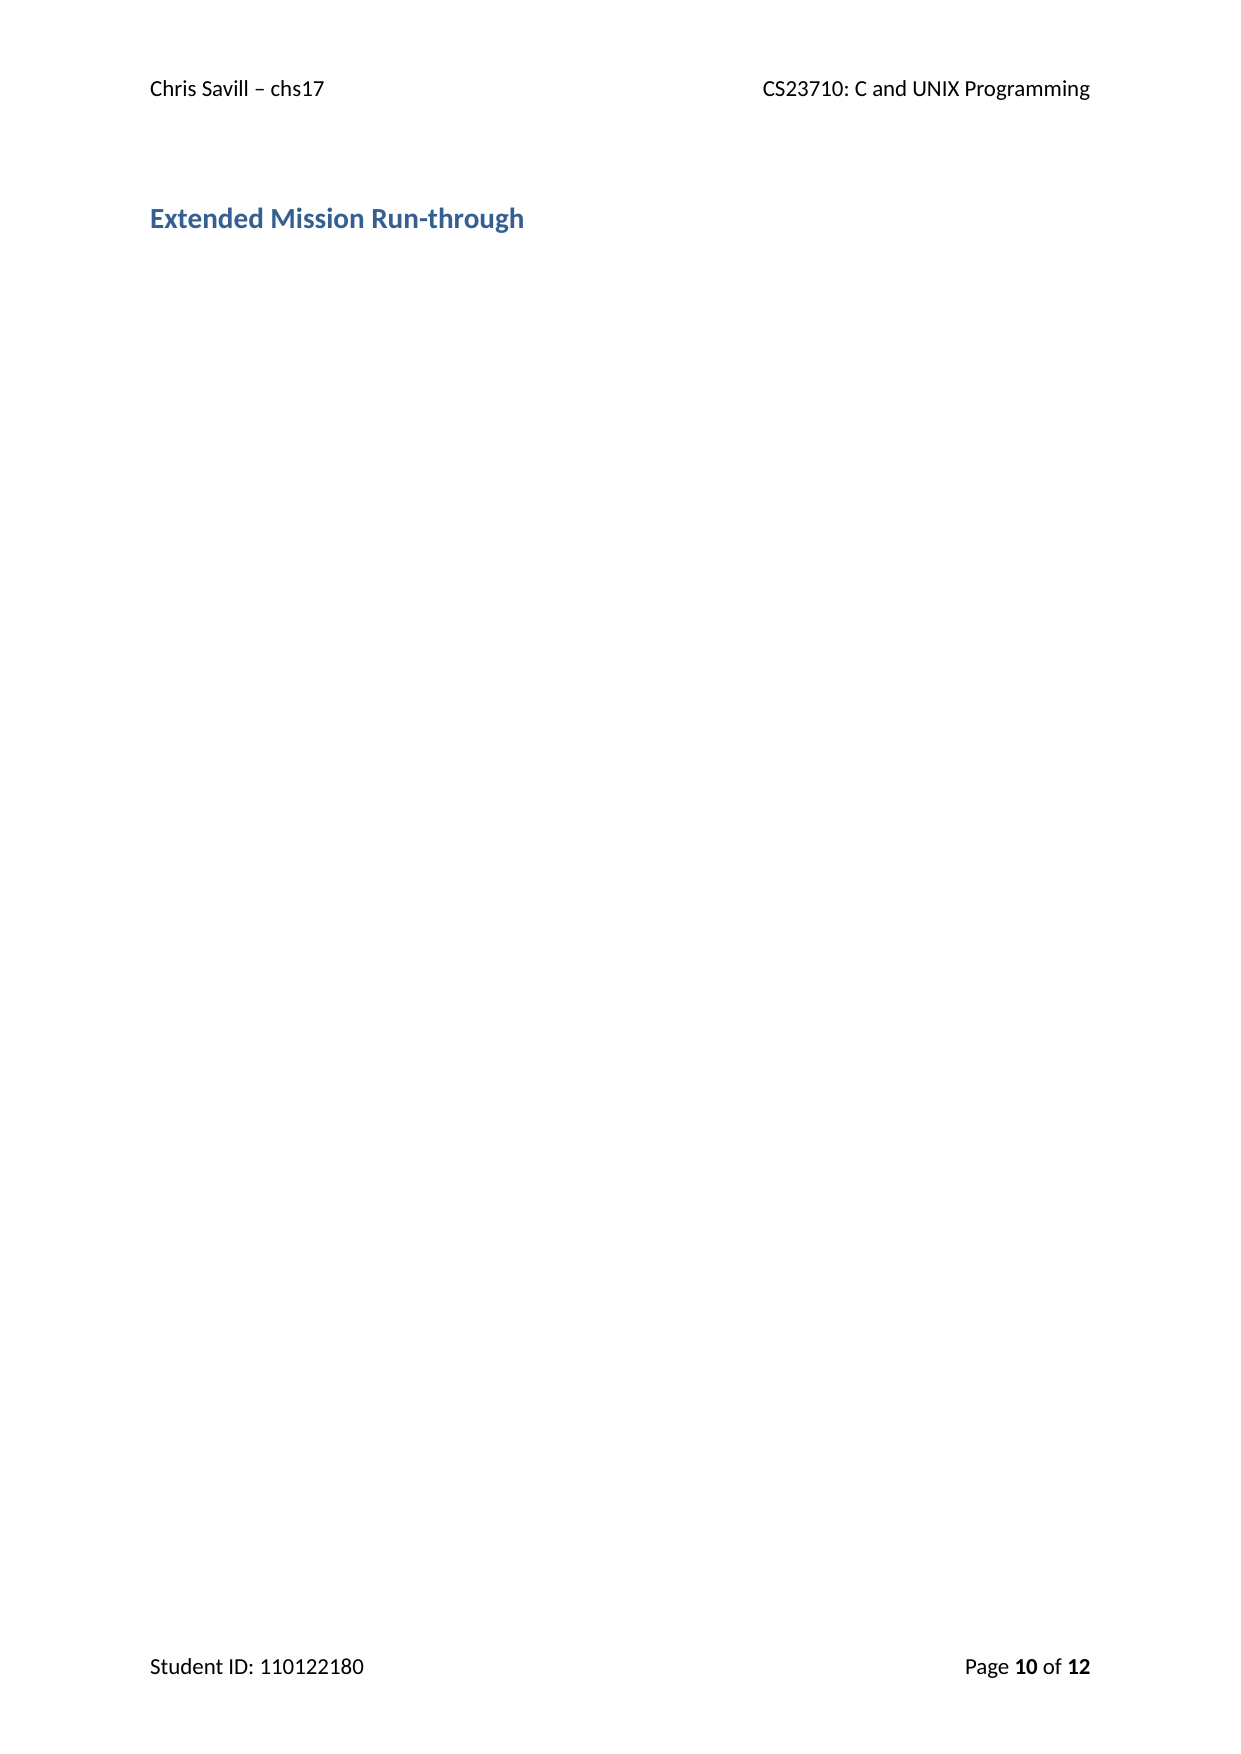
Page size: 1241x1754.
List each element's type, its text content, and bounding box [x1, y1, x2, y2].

subtitle Extended Mission Run-through [150, 200, 1090, 236]
